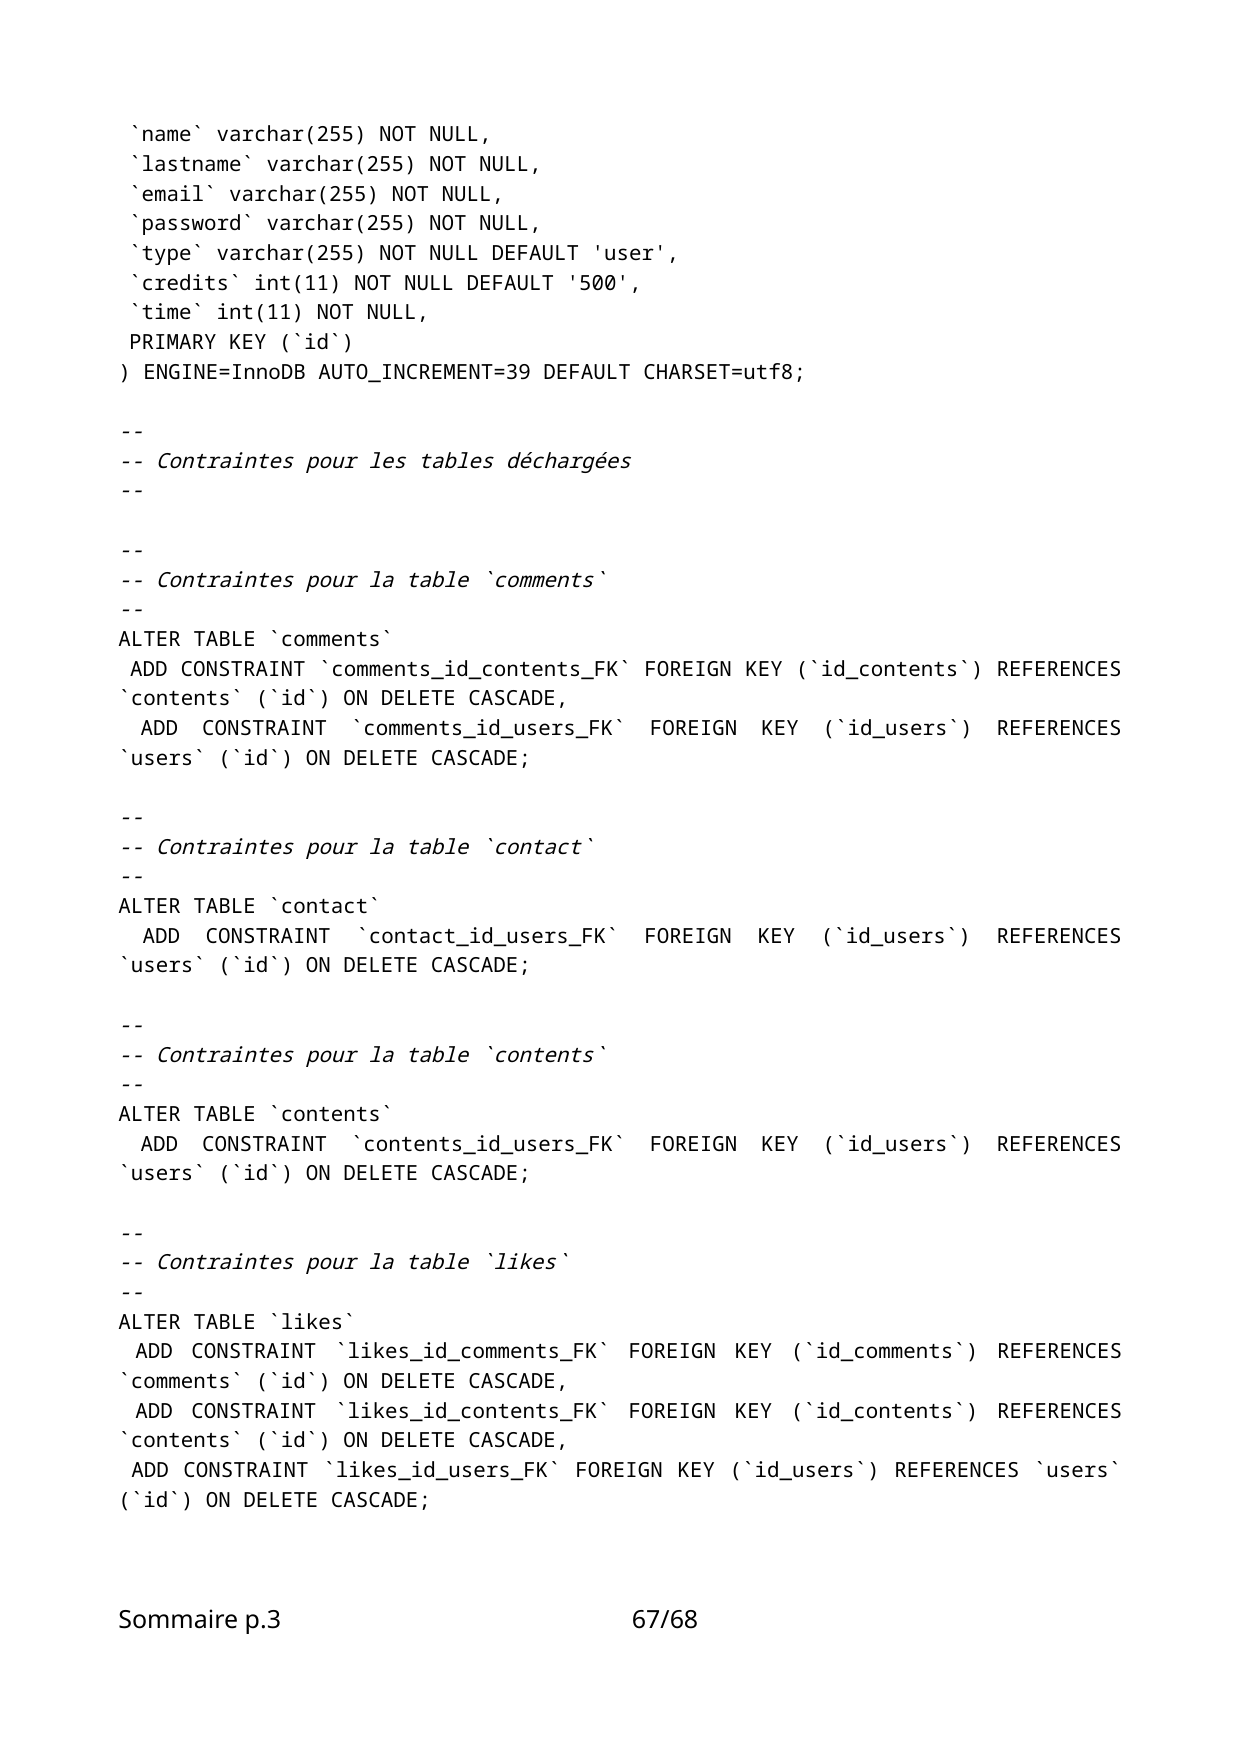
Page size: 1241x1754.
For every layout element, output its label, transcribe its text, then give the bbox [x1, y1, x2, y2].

text -- [118, 801, 1122, 831]
text -- Contraintes pour la table `comments` [118, 563, 1122, 593]
text ALTER TABLE `likes` [118, 1306, 1122, 1335]
text -- Contraintes pour les tables déchargées [118, 445, 1122, 474]
text -- [118, 1009, 1122, 1038]
text -- [118, 1068, 1122, 1098]
text `email` varchar(255) NOT NULL, [118, 177, 1122, 207]
text `name` varchar(255) NOT NULL, [118, 118, 1122, 148]
text ADD CONSTRAINT `comments_id_users_FK` FOREIGN KEY (`id_users`) REFERENCES `users` (`id`) ON DELETE CASCADE; [118, 712, 1122, 771]
text ADD CONSTRAINT `likes_id_contents_FK` FOREIGN KEY (`id_contents`) REFERENCES `contents` (`id`) ON DELETE CASCADE, [118, 1395, 1122, 1454]
text ADD CONSTRAINT `comments_id_contents_FK` FOREIGN KEY (`id_contents`) REFERENCES `contents` (`id`) ON DELETE CASCADE, [118, 652, 1122, 712]
text -- [118, 474, 1122, 504]
text ) ENGINE=InnoDB AUTO_INCREMENT=39 DEFAULT CHARSET=utf8; [118, 356, 1122, 385]
text ADD CONSTRAINT `likes_id_comments_FK` FOREIGN KEY (`id_comments`) REFERENCES `comments` (`id`) ON DELETE CASCADE, [118, 1335, 1122, 1395]
text -- [118, 593, 1122, 623]
text ALTER TABLE `contents` [118, 1098, 1122, 1127]
text ADD CONSTRAINT `contents_id_users_FK` FOREIGN KEY (`id_users`) REFERENCES `users` (`id`) ON DELETE CASCADE; [118, 1127, 1122, 1187]
text `type` varchar(255) NOT NULL DEFAULT 'user', [118, 237, 1122, 267]
text -- [118, 415, 1122, 445]
text PRIMARY KEY (`id`) [118, 326, 1122, 356]
text -- [118, 1217, 1122, 1246]
text -- [118, 1276, 1122, 1306]
text `lastname` varchar(255) NOT NULL, [118, 148, 1122, 177]
text ADD CONSTRAINT `likes_id_users_FK` FOREIGN KEY (`id_users`) REFERENCES `users` (`id`) ON DELETE CASCADE; [118, 1454, 1122, 1513]
text -- [118, 860, 1122, 890]
text `credits` int(11) NOT NULL DEFAULT '500', [118, 267, 1122, 296]
text -- Contraintes pour la table `contents` [118, 1038, 1122, 1068]
text -- Contraintes pour la table `likes` [118, 1246, 1122, 1276]
text ADD CONSTRAINT `contact_id_users_FK` FOREIGN KEY (`id_users`) REFERENCES `users` (`id`) ON DELETE CASCADE; [118, 920, 1122, 979]
text -- [118, 534, 1122, 563]
text ALTER TABLE `comments` [118, 623, 1122, 652]
text `time` int(11) NOT NULL, [118, 296, 1122, 326]
text `password` varchar(255) NOT NULL, [118, 207, 1122, 237]
text -- Contraintes pour la table `contact` [118, 831, 1122, 860]
text ALTER TABLE `contact` [118, 890, 1122, 920]
